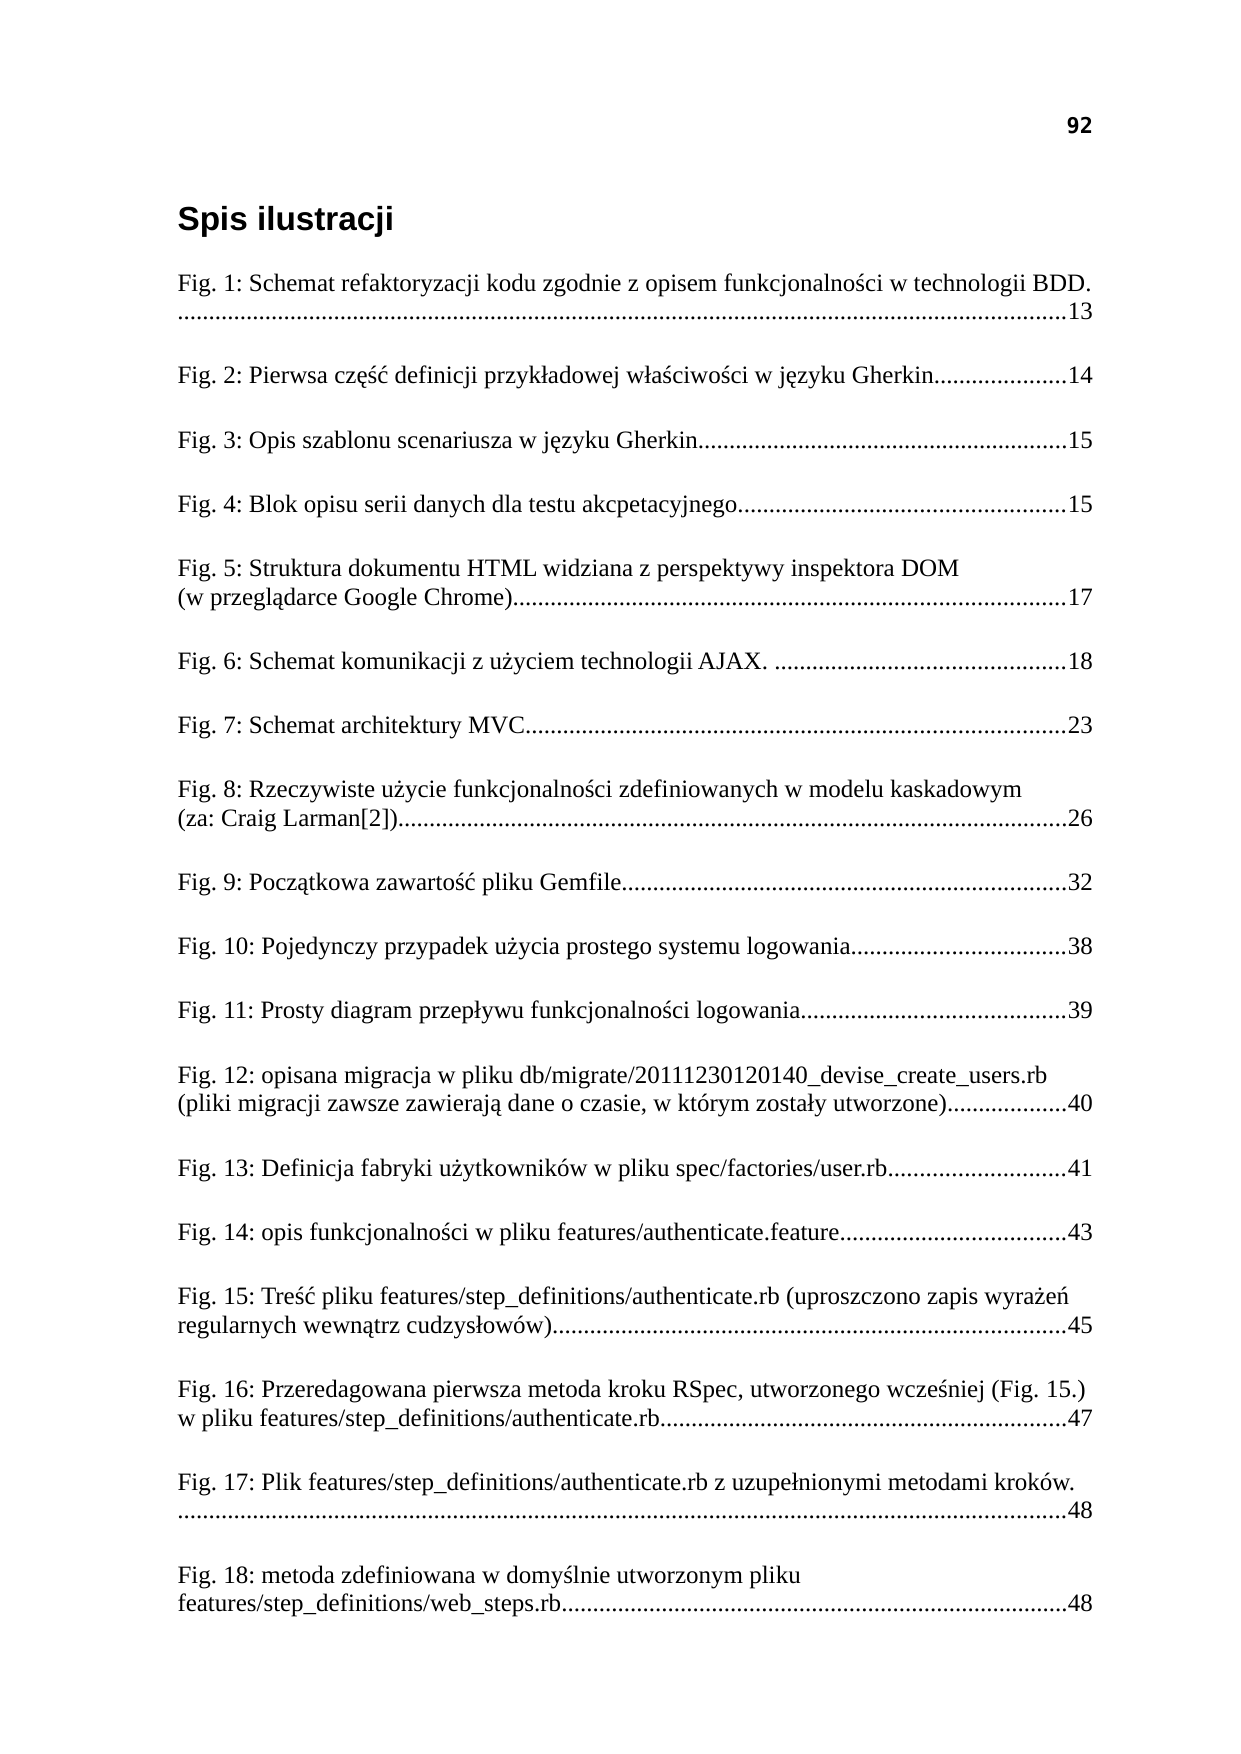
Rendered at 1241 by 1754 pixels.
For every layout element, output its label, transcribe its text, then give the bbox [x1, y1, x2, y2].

text Fig. 3: Opis szablonu scenariusza w języku Gherkin. 15 [177, 425, 1093, 453]
text Fig. 16: Przeredagowana pierwsza metoda kroku RSpec, utworzonego wcześniej (Fig. 15.) w pliku features/step_definitions/authenticate.rb 47 [177, 1374, 1093, 1431]
text Fig. 10: Pojedynczy przypadek użycia prostego systemu logowania 38 [177, 931, 1093, 960]
text Fig. 2: Pierwsa część definicji przykładowej właściwości w języku Gherkin. 14 [177, 361, 1093, 389]
text Fig. 17: Plik features/step_definitions/authenticate.rb z uzupełnionymi metodami kroków. 48 [177, 1467, 1093, 1524]
text Fig. 9: Początkowa zawartość pliku Gemfile 32 [177, 867, 1093, 896]
text Fig. 13: Definicja fabryki użytkowników w pliku spec/factories/user.rb 41 [177, 1153, 1093, 1181]
text Fig. 6: Schemat komunikacji z użyciem technologii AJAX. 18 [177, 646, 1093, 675]
text Fig. 18: metoda zdefiniowana w domyślnie utworzonym pliku features/step_definitions/web_steps.rb 48 [177, 1560, 1093, 1617]
text Fig. 12: opisana migracja w pliku db/migrate/20111230120140_devise_create_users.rb (pliki migracji zawsze zawierają dane o czasie, w którym zostały utworzone) 40 [177, 1060, 1093, 1117]
text Fig. 14: opis funkcjonalności w pliku features/authenticate.feature 43 [177, 1217, 1093, 1246]
text Fig. 1: Schemat refaktoryzacji kodu zgodnie z opisem funkcjonalności w technologii BDD. 13 [177, 268, 1093, 325]
text Fig. 5: Struktura dokumentu HTML widziana z perspektywy inspektora DOM (w przeglądarce Google Chrome) 17 [177, 553, 1093, 611]
text Fig. 7: Schemat architektury MVC 23 [177, 710, 1093, 739]
text Fig. 4: Blok opisu serii danych dla testu akcpetacyjnego. 15 [177, 489, 1093, 518]
text Fig. 15: Treść pliku features/step_definitions/authenticate.rb (uproszczono zapis wyrażeń regularnych wewnątrz cudzysłowów) 45 [177, 1281, 1093, 1338]
text Fig. 11: Prosty diagram przepływu funkcjonalności logowania 39 [177, 996, 1093, 1024]
text Fig. 8: Rzeczywiste użycie funkcjonalności zdefiniowanych w modelu kaskadowym (za: Craig Larman[2]) 26 [177, 774, 1093, 832]
subtitle Spis ilustracji [177, 199, 1093, 237]
